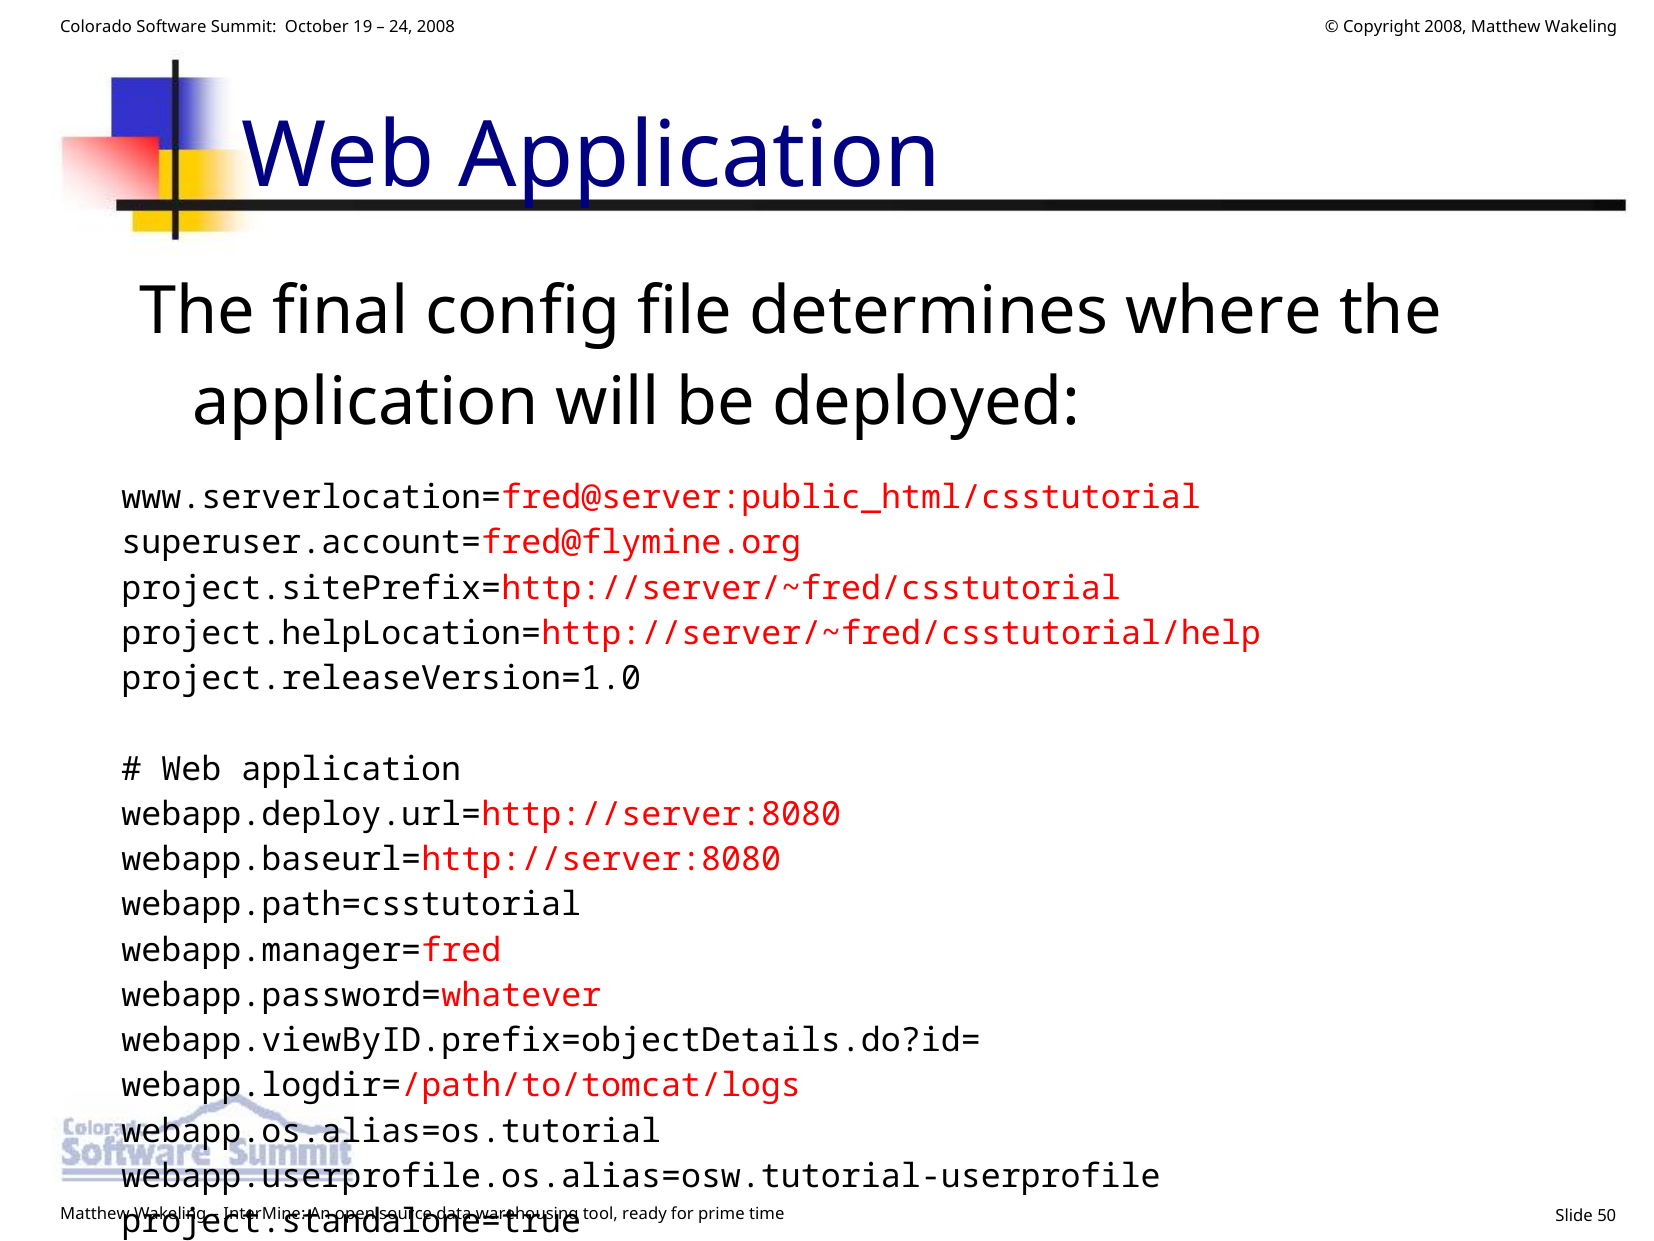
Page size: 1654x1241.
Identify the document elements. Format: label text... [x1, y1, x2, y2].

picture [0, 0, 1654, 1241]
title Web Application [241, 74, 1654, 228]
list The final config file determines where the application will be deployed: www.serverlocation=fred@server:public_html/csstutorial superuser.account=fred@flymine.org project.sitePrefix=http://server/~fred/csstutorial project.helpLocation=http://server/~fred/csstutorial/help project.releaseVersion=1.0 # Web application webapp.deploy.url=http://server:8080 webapp.baseurl=http://server:8080 webapp.path=csstutorial webapp.manager=fred webapp.password=whatever webapp.viewByID.prefix=objectDetails.do?id= webapp.logdir=/path/to/tomcat/logs webapp.os.alias=os.tutorial webapp.userprofile.os.alias=osw.tutorial-userprofile project.standalone=true [121, 262, 1534, 1127]
